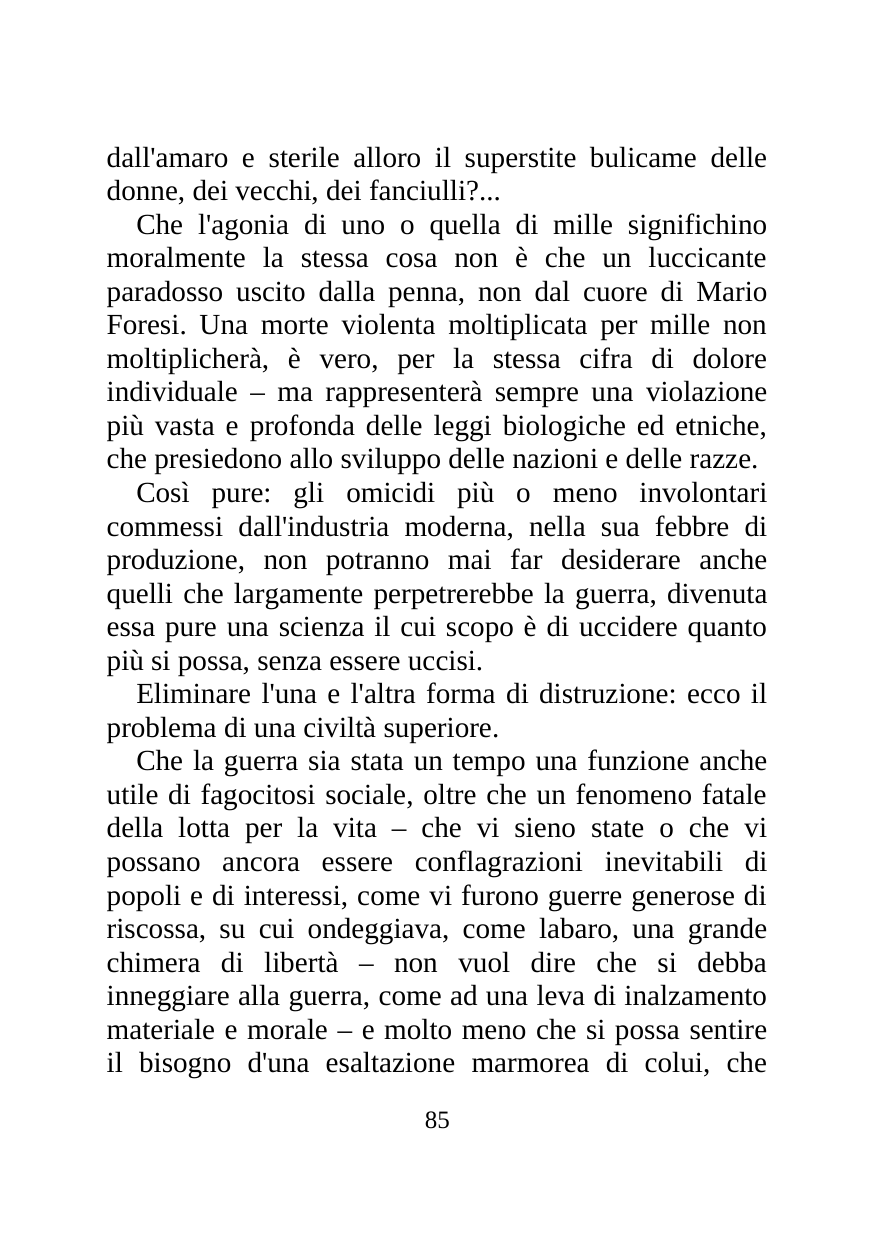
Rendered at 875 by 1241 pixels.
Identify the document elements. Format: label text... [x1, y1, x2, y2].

text Che la guerra sia stata un tempo una funzione anche utile di fagocitosi sociale, oltre che un fenomeno fatale della lotta per la vita – che vi sieno state o che vi possano ancora essere conflagrazioni inevitabili di popoli e di interessi, come vi furono guerre generose di riscossa, su cui ondeggiava, come labaro, una grande chimera di libertà – non vuol dire che si debba inneggiare alla guerra, come ad una leva di inalzamento materiale e morale – e molto meno che si possa sentire il bisogno d'una esaltazione marmorea di colui, che [106, 743, 768, 1079]
text Che l'agonia di uno o quella di mille significhino moralmente la stessa cosa non è che un luccicante paradosso uscito dalla penna, non dal cuore di Mario Foresi. Una morte violenta moltiplicata per mille non moltiplicherà, è vero, per la stessa cifra di dolore individuale – ma rappresenterà sempre una violazione più vasta e profonda delle leggi biologiche ed etniche, che presiedono allo sviluppo delle nazioni e delle razze. [106, 207, 768, 475]
text Eliminare l'una e l'altra forma di distruzione: ecco il problema di una civiltà superiore. [106, 676, 768, 743]
text Così pure: gli omicidi più o meno involontari commessi dall'industria moderna, nella sua febbre di produzione, non potranno mai far desiderare anche quelli che largamente perpetrerebbe la guerra, divenuta essa pure una scienza il cui scopo è di uccidere quanto più si possa, senza essere uccisi. [106, 475, 768, 676]
text dall'amaro e sterile alloro il superstite bulicame delle donne, dei vecchi, dei fanciulli?... [106, 140, 768, 207]
